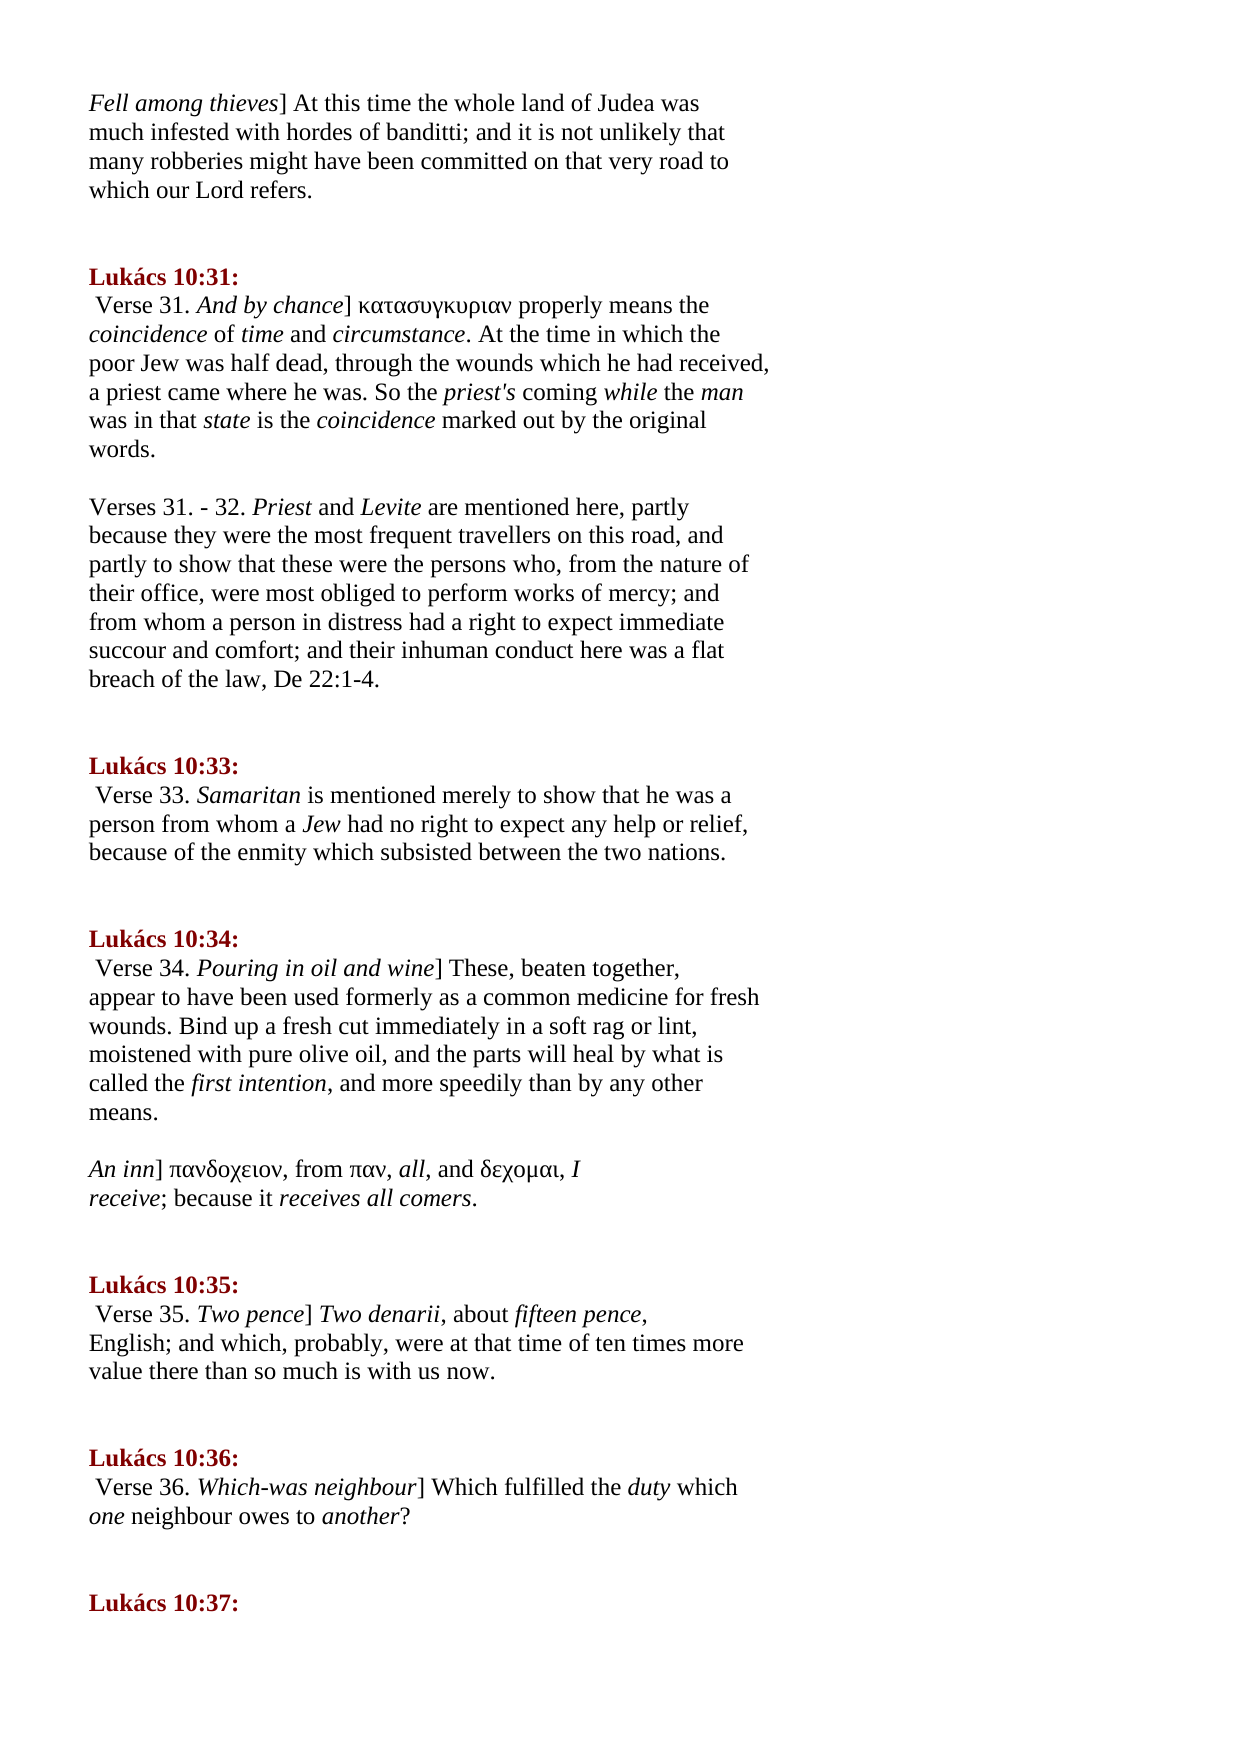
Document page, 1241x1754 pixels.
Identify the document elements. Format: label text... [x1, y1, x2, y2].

text Lukács 10:31: [88, 262, 1152, 291]
text Fell among thieves] At this time the whole land of Judea was much infested with hordes of banditti; and it is not unlikely that many robberies might have been committed on that very road to which our Lord refers. [88, 88, 1152, 232]
text Verse 34. Pouring in oil and wine] These, beaten together, appear to have been used formerly as a common medicine for fresh wounds. Bind up a fresh cut immediately in a soft rag or lint, moistened with pure olive oil, and the parts will heal by what is called the first intention, and more speedily than by any other means. An inn] πανδοχειον, from παν, all, and δεχομαι, I receive; because it receives all comers. [88, 953, 1152, 1241]
text Lukács 10:37: [88, 1588, 1152, 1617]
text Verse 36. Which-was neighbour] Which fulfilled the duty which one neighbour owes to another? [88, 1472, 1152, 1558]
text Verse 35. Two pence] Two denarii, about fifteen pence, English; and which, probably, were at that time of ten times more value there than so much is with us now. [88, 1299, 1152, 1414]
text Verse 33. Samaritan is mentioned merely to show that he was a person from whom a Jew had no right to expect any help or relief, because of the enmity which subsisted between the two nations. [88, 780, 1152, 895]
text Verse 31. And by chance] κατασυγκυριαν properly means the coincidence of time and circumstance. At the time in which the poor Jew was half dead, through the wounds which he had received, a priest came where he was. So the priest's coming while the man was in that state is the coincidence marked out by the original words. Verses 31. - 32. Priest and Levite are mentioned here, partly because they were the most frequent travellers on this road, and partly to show that these were the persons who, from the nature of their office, were most obliged to perform works of mercy; and from whom a person in distress had a right to expect immediate succour and comfort; and their inhuman conduct here was a flat breach of the law, De 22:1-4. [88, 291, 1152, 722]
text Lukács 10:36: [88, 1443, 1152, 1472]
text Lukács 10:35: [88, 1270, 1152, 1299]
text Lukács 10:34: [88, 924, 1152, 953]
text Lukács 10:33: [88, 751, 1152, 780]
